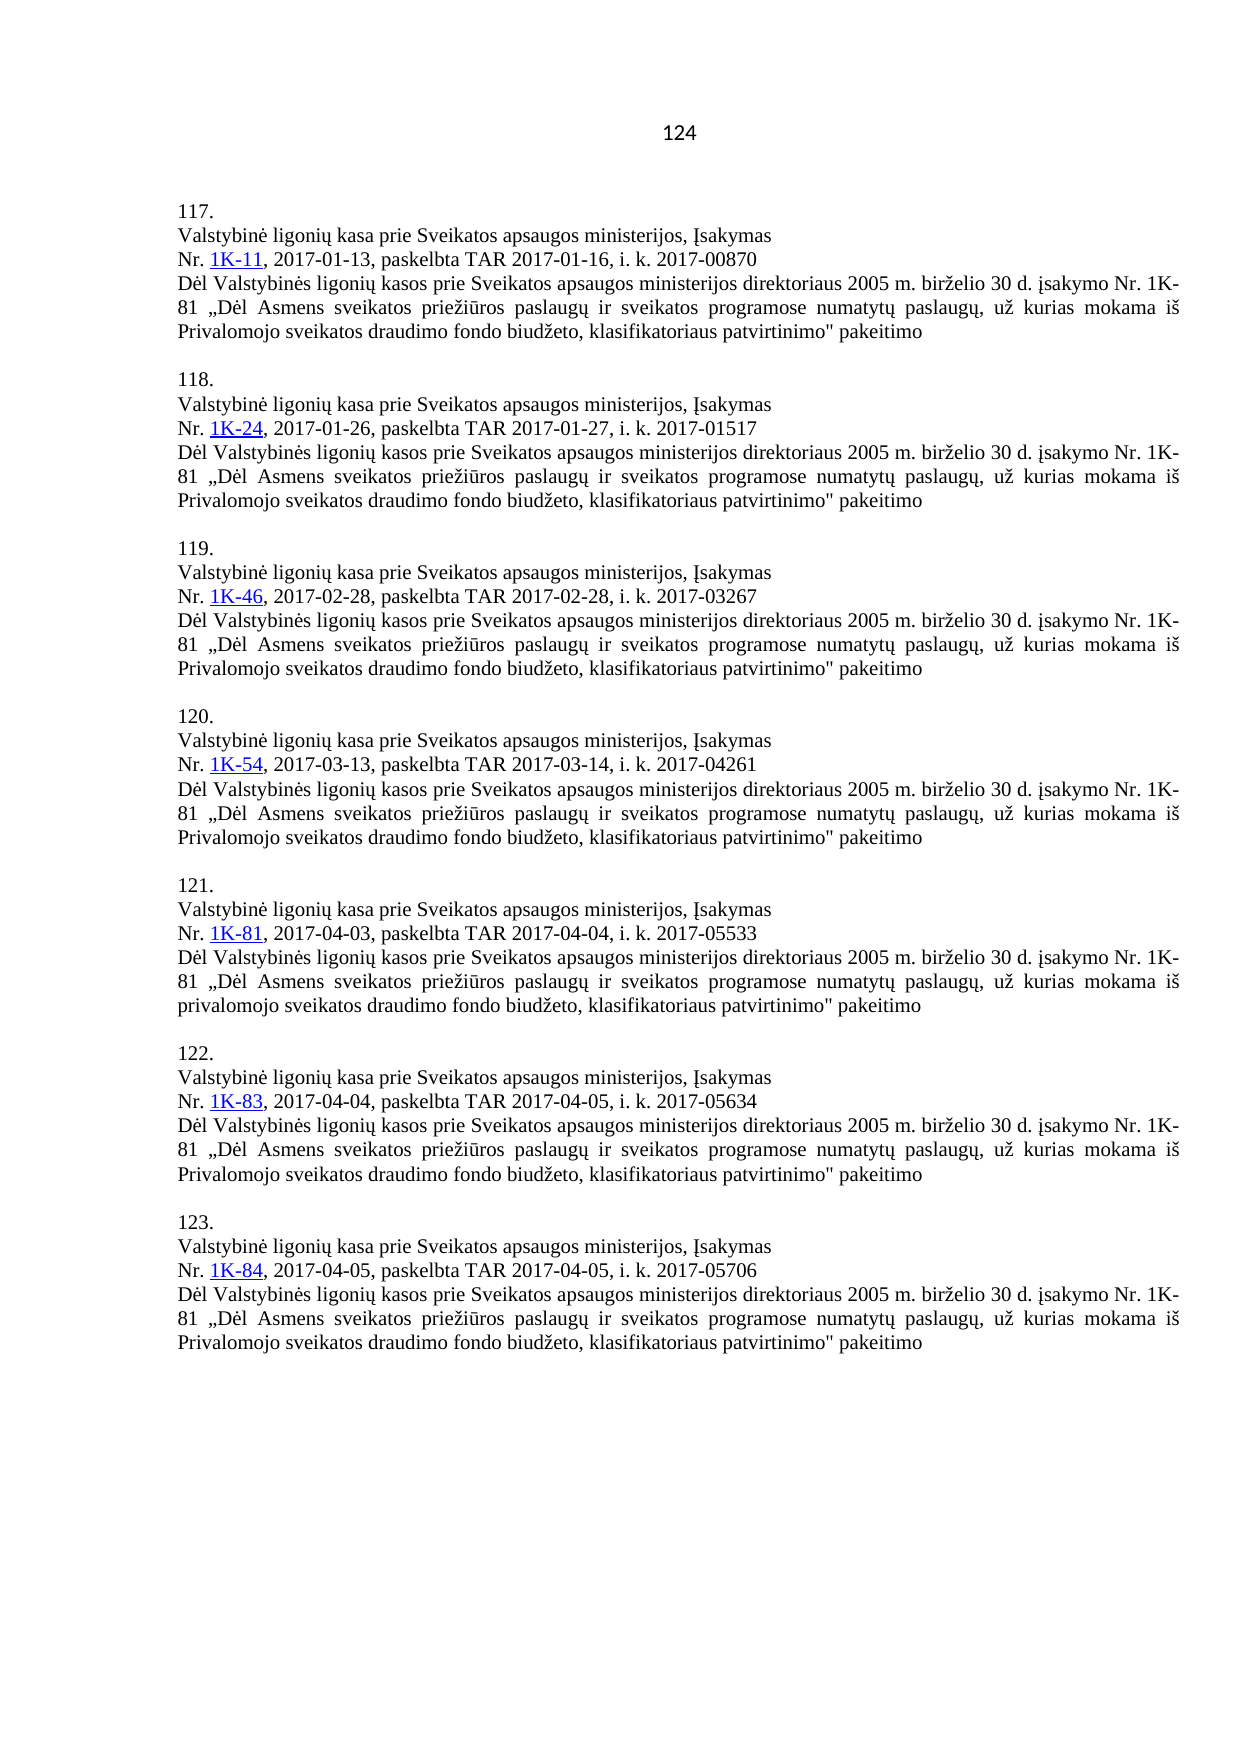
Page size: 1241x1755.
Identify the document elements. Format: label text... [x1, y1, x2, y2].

text Valstybinė ligonių kasa prie Sveikatos apsaugos ministerijos, Įsakymas [177, 728, 1181, 752]
text Dėl Valstybinės ligonių kasos prie Sveikatos apsaugos ministerijos direktoriaus 2005 m. birželio 30 d. įsakymo Nr. 1K-81 „Dėl Asmens sveikatos priežiūros paslaugų ir sveikatos programose numatytų paslaugų, už kurias mokama iš Privalomojo sveikatos draudimo fondo biudžeto, klasifikatoriaus patvirtinimo" pakeitimo [177, 1282, 1181, 1354]
text Valstybinė ligonių kasa prie Sveikatos apsaugos ministerijos, Įsakymas [177, 391, 1181, 416]
text Nr. 1K-84, 2017-04-05, paskelbta TAR 2017-04-05, i. k. 2017-05706 [177, 1258, 1181, 1282]
text Valstybinė ligonių kasa prie Sveikatos apsaugos ministerijos, Įsakymas [177, 897, 1181, 921]
text Nr. 1K-24, 2017-01-26, paskelbta TAR 2017-01-27, i. k. 2017-01517 [177, 416, 1181, 439]
text Valstybinė ligonių kasa prie Sveikatos apsaugos ministerijos, Įsakymas [177, 1065, 1181, 1089]
text 121. [177, 873, 1181, 897]
text 123. [177, 1209, 1181, 1234]
text Nr. 1K-54, 2017-03-13, paskelbta TAR 2017-03-14, i. k. 2017-04261 [177, 752, 1181, 776]
text Dėl Valstybinės ligonių kasos prie Sveikatos apsaugos ministerijos direktoriaus 2005 m. birželio 30 d. įsakymo Nr. 1K-81 „Dėl Asmens sveikatos priežiūros paslaugų ir sveikatos programose numatytų paslaugų, už kurias mokama iš Privalomojo sveikatos draudimo fondo biudžeto, klasifikatoriaus patvirtinimo" pakeitimo [177, 776, 1181, 849]
text Dėl Valstybinės ligonių kasos prie Sveikatos apsaugos ministerijos direktoriaus 2005 m. birželio 30 d. įsakymo Nr. 1K-81 „Dėl Asmens sveikatos priežiūros paslaugų ir sveikatos programose numatytų paslaugų, už kurias mokama iš Privalomojo sveikatos draudimo fondo biudžeto, klasifikatoriaus patvirtinimo" pakeitimo [177, 608, 1181, 680]
text Nr. 1K-83, 2017-04-04, paskelbta TAR 2017-04-05, i. k. 2017-05634 [177, 1089, 1181, 1113]
text 117. [177, 199, 1181, 223]
text Nr. 1K-81, 2017-04-03, paskelbta TAR 2017-04-04, i. k. 2017-05533 [177, 921, 1181, 945]
text 118. [177, 367, 1181, 391]
text Nr. 1K-11, 2017-01-13, paskelbta TAR 2017-01-16, i. k. 2017-00870 [177, 247, 1181, 271]
text Nr. 1K-46, 2017-02-28, paskelbta TAR 2017-02-28, i. k. 2017-03267 [177, 584, 1181, 608]
text 120. [177, 704, 1181, 728]
text 119. [177, 536, 1181, 560]
text 122. [177, 1041, 1181, 1065]
text Valstybinė ligonių kasa prie Sveikatos apsaugos ministerijos, Įsakymas [177, 1234, 1181, 1258]
text Dėl Valstybinės ligonių kasos prie Sveikatos apsaugos ministerijos direktoriaus 2005 m. birželio 30 d. įsakymo Nr. 1K-81 „Dėl Asmens sveikatos priežiūros paslaugų ir sveikatos programose numatytų paslaugų, už kurias mokama iš privalomojo sveikatos draudimo fondo biudžeto, klasifikatoriaus patvirtinimo" pakeitimo [177, 945, 1181, 1017]
text Valstybinė ligonių kasa prie Sveikatos apsaugos ministerijos, Įsakymas [177, 223, 1181, 247]
text Dėl Valstybinės ligonių kasos prie Sveikatos apsaugos ministerijos direktoriaus 2005 m. birželio 30 d. įsakymo Nr. 1K-81 „Dėl Asmens sveikatos priežiūros paslaugų ir sveikatos programose numatytų paslaugų, už kurias mokama iš Privalomojo sveikatos draudimo fondo biudžeto, klasifikatoriaus patvirtinimo" pakeitimo [177, 1113, 1181, 1186]
text Valstybinė ligonių kasa prie Sveikatos apsaugos ministerijos, Įsakymas [177, 560, 1181, 584]
text Dėl Valstybinės ligonių kasos prie Sveikatos apsaugos ministerijos direktoriaus 2005 m. birželio 30 d. įsakymo Nr. 1K-81 „Dėl Asmens sveikatos priežiūros paslaugų ir sveikatos programose numatytų paslaugų, už kurias mokama iš Privalomojo sveikatos draudimo fondo biudžeto, klasifikatoriaus patvirtinimo" pakeitimo [177, 439, 1181, 512]
text Dėl Valstybinės ligonių kasos prie Sveikatos apsaugos ministerijos direktoriaus 2005 m. birželio 30 d. įsakymo Nr. 1K-81 „Dėl Asmens sveikatos priežiūros paslaugų ir sveikatos programose numatytų paslaugų, už kurias mokama iš Privalomojo sveikatos draudimo fondo biudžeto, klasifikatoriaus patvirtinimo" pakeitimo [177, 271, 1181, 343]
